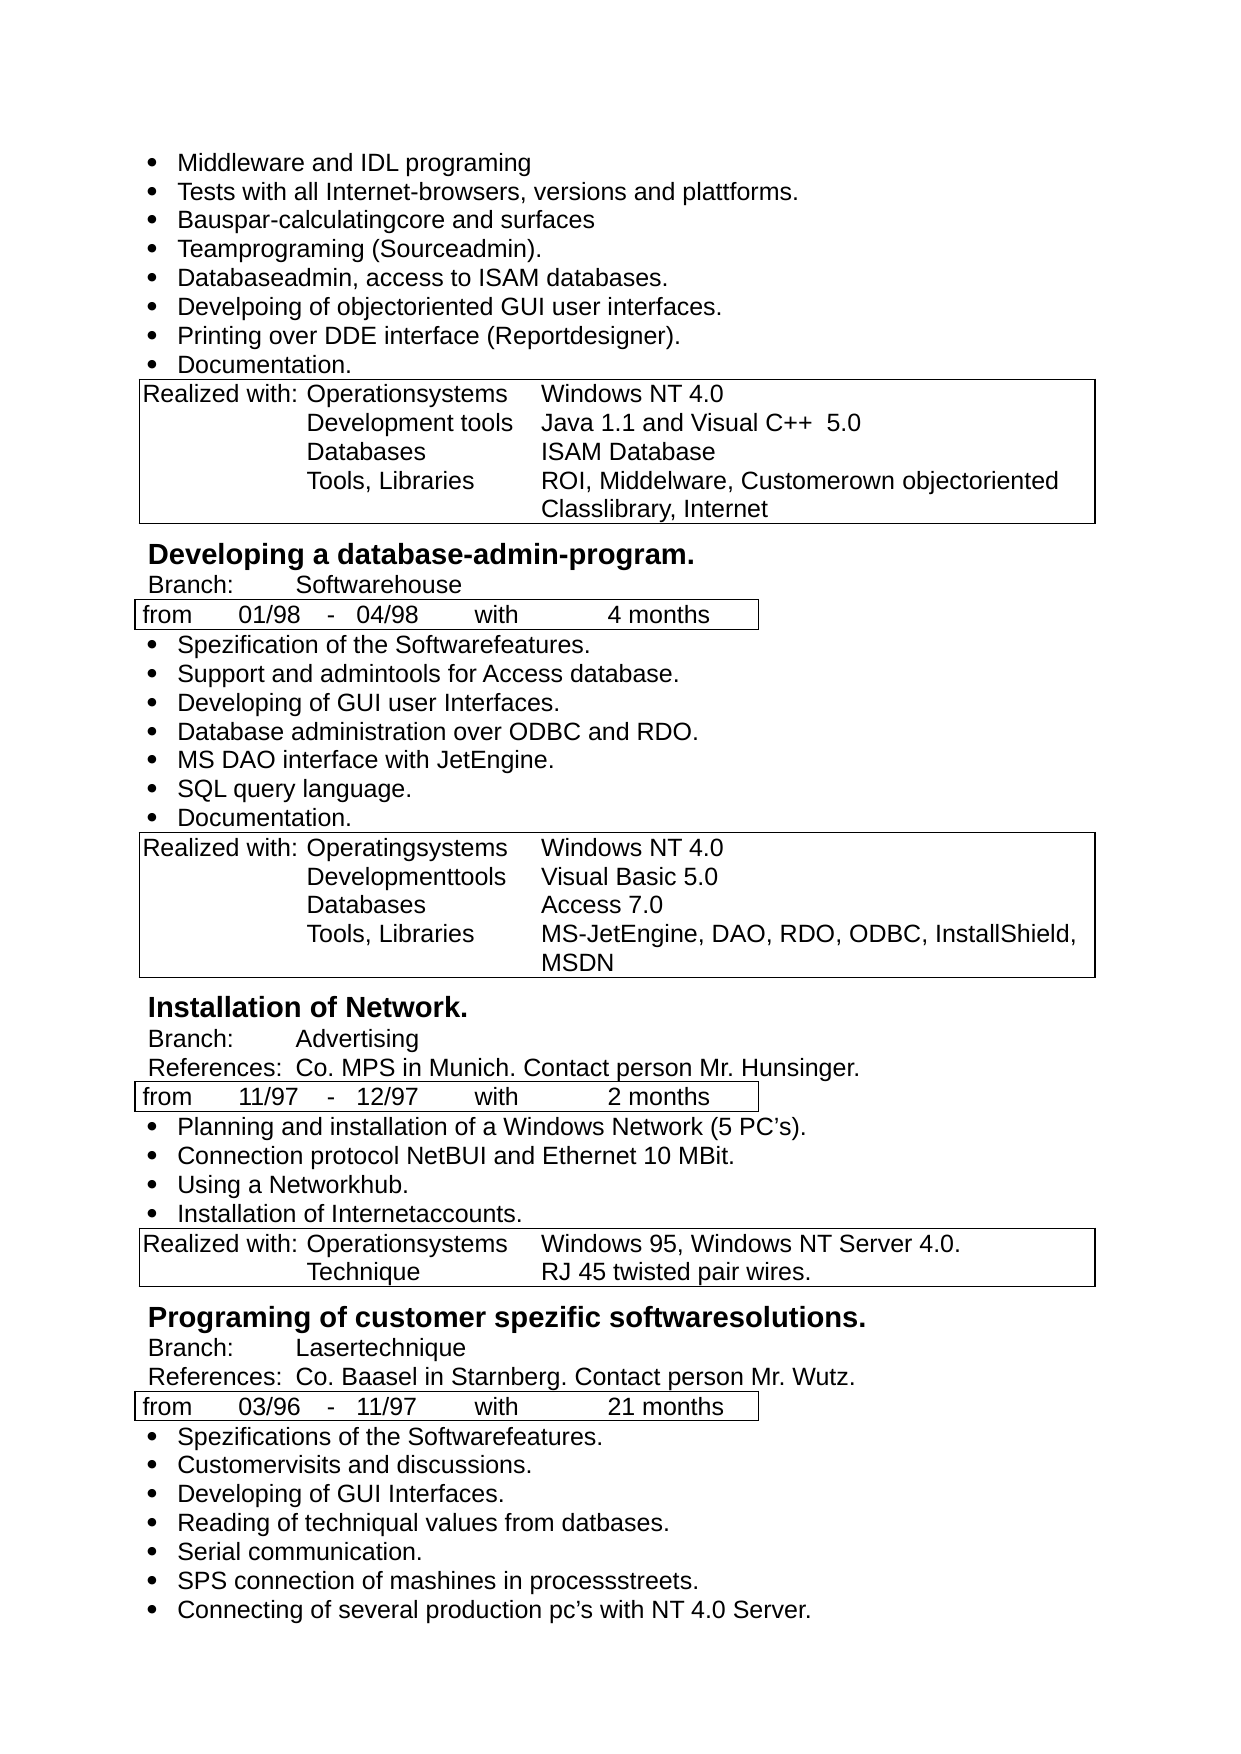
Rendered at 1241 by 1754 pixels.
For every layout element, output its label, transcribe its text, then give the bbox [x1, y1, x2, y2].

table_header - [319, 1082, 349, 1111]
list Serial communication. [148, 1537, 1104, 1566]
text Branch: Lasertechnique [148, 1333, 1104, 1362]
list Spezifications of the Softwarefeatures. [148, 1421, 1104, 1450]
table_header Operationsystems [303, 380, 538, 408]
table_header Realized with: [140, 1229, 303, 1257]
table_cell [140, 919, 303, 977]
table_cell Access 7.0 [538, 890, 1094, 919]
table_cell Development tools [303, 408, 538, 437]
list Databaseadmin, access to ISAM databases. [148, 263, 1104, 292]
list Spezification of the Softwarefeatures. [148, 630, 1104, 659]
list Middleware and IDL programing [148, 148, 1104, 176]
table_header 21 months [600, 1392, 758, 1420]
list Teamprograming (Sourceadmin). [148, 234, 1104, 263]
table_header 12/97 [349, 1082, 467, 1111]
subtitle Developing a database-admin-program. [148, 537, 1104, 570]
text Branch: Softwarehouse [148, 570, 1104, 599]
list SPS connection of mashines in processstreets. [148, 1566, 1104, 1594]
list Developing of GUI Interfaces. [148, 1479, 1104, 1508]
list Installation of Internetaccounts. [148, 1199, 1104, 1227]
table_cell ISAM Database [538, 437, 1094, 466]
table_cell Tools, Libraries [303, 466, 538, 523]
list Documentation. [148, 803, 1104, 832]
table_cell Technique [303, 1257, 538, 1286]
table_cell Databases [303, 890, 538, 919]
table_header 04/98 [349, 600, 467, 629]
list Reading of techniqual values from datbases. [148, 1508, 1104, 1537]
table_header with [467, 1392, 600, 1420]
table_header with [467, 600, 600, 629]
table_header 11/97 [231, 1082, 319, 1111]
list Using a Networkhub. [148, 1170, 1104, 1199]
table_cell [140, 408, 303, 437]
table_header 03/96 [231, 1392, 319, 1420]
table_cell ROI, Middelware, Customerown objectoriented Classlibrary, Internet [538, 466, 1094, 523]
table_cell [140, 1257, 303, 1286]
text Branch: Advertising [148, 1024, 1104, 1052]
table_header 2 months [600, 1082, 758, 1111]
table_header 11/97 [349, 1392, 467, 1420]
table_cell Databases [303, 437, 538, 466]
table_header 4 months [600, 600, 758, 629]
table_cell Developmenttools [303, 862, 538, 890]
list Customervisits and discussions. [148, 1450, 1104, 1479]
table_header Realized with: [140, 380, 303, 408]
table_header Operatingsystems [303, 833, 538, 862]
table_cell MS-JetEngine, DAO, RDO, ODBC, InstallShield, MSDN [538, 919, 1094, 977]
list Planning and installation of a Windows Network (5 PC’s). [148, 1112, 1104, 1141]
table_cell Visual Basic 5.0 [538, 862, 1094, 890]
table_header with [467, 1082, 600, 1111]
table_header - [319, 1392, 349, 1420]
table_cell Java 1.1 and Visual C++ 5.0 [538, 408, 1094, 437]
table_cell [140, 466, 303, 523]
table_header Operationsystems [303, 1229, 538, 1257]
text References: Co. MPS in Munich. Contact person Mr. Hunsinger. [148, 1052, 1104, 1081]
list Bauspar-calculatingcore and surfaces [148, 205, 1104, 234]
table_header from [136, 1082, 231, 1111]
list Database administration over ODBC and RDO. [148, 716, 1104, 745]
list Support and admintools for Access database. [148, 659, 1104, 688]
table_header from [136, 600, 231, 629]
table_header Realized with: [140, 833, 303, 862]
table_cell [140, 862, 303, 890]
table_cell [140, 437, 303, 466]
list Tests with all Internet-browsers, versions and plattforms. [148, 176, 1104, 205]
list Printing over DDE interface (Reportdesigner). [148, 321, 1104, 349]
list Developing of GUI user Interfaces. [148, 688, 1104, 716]
list Documentation. [148, 349, 1104, 378]
text References: Co. Baasel in Starnberg. Contact person Mr. Wutz. [148, 1362, 1104, 1391]
list Develpoing of objectoriented GUI user interfaces. [148, 292, 1104, 321]
table_cell [140, 890, 303, 919]
table_header Windows 95, Windows NT Server 4.0. [538, 1229, 1094, 1257]
table_header Windows NT 4.0 [538, 833, 1094, 862]
table_header 01/98 [231, 600, 319, 629]
list Connecting of several production pc’s with NT 4.0 Server. [148, 1594, 1104, 1623]
list Connection protocol NetBUI and Ethernet 10 MBit. [148, 1141, 1104, 1170]
table_cell RJ 45 twisted pair wires. [538, 1257, 1094, 1286]
table_header - [319, 600, 349, 629]
table_cell Tools, Libraries [303, 919, 538, 977]
list SQL query language. [148, 774, 1104, 803]
table_header Windows NT 4.0 [538, 380, 1094, 408]
subtitle Installation of Network. [148, 990, 1104, 1024]
subtitle Programing of customer spezific softwaresolutions. [148, 1299, 1104, 1333]
list MS DAO interface with JetEngine. [148, 745, 1104, 774]
table_header from [136, 1392, 231, 1420]
